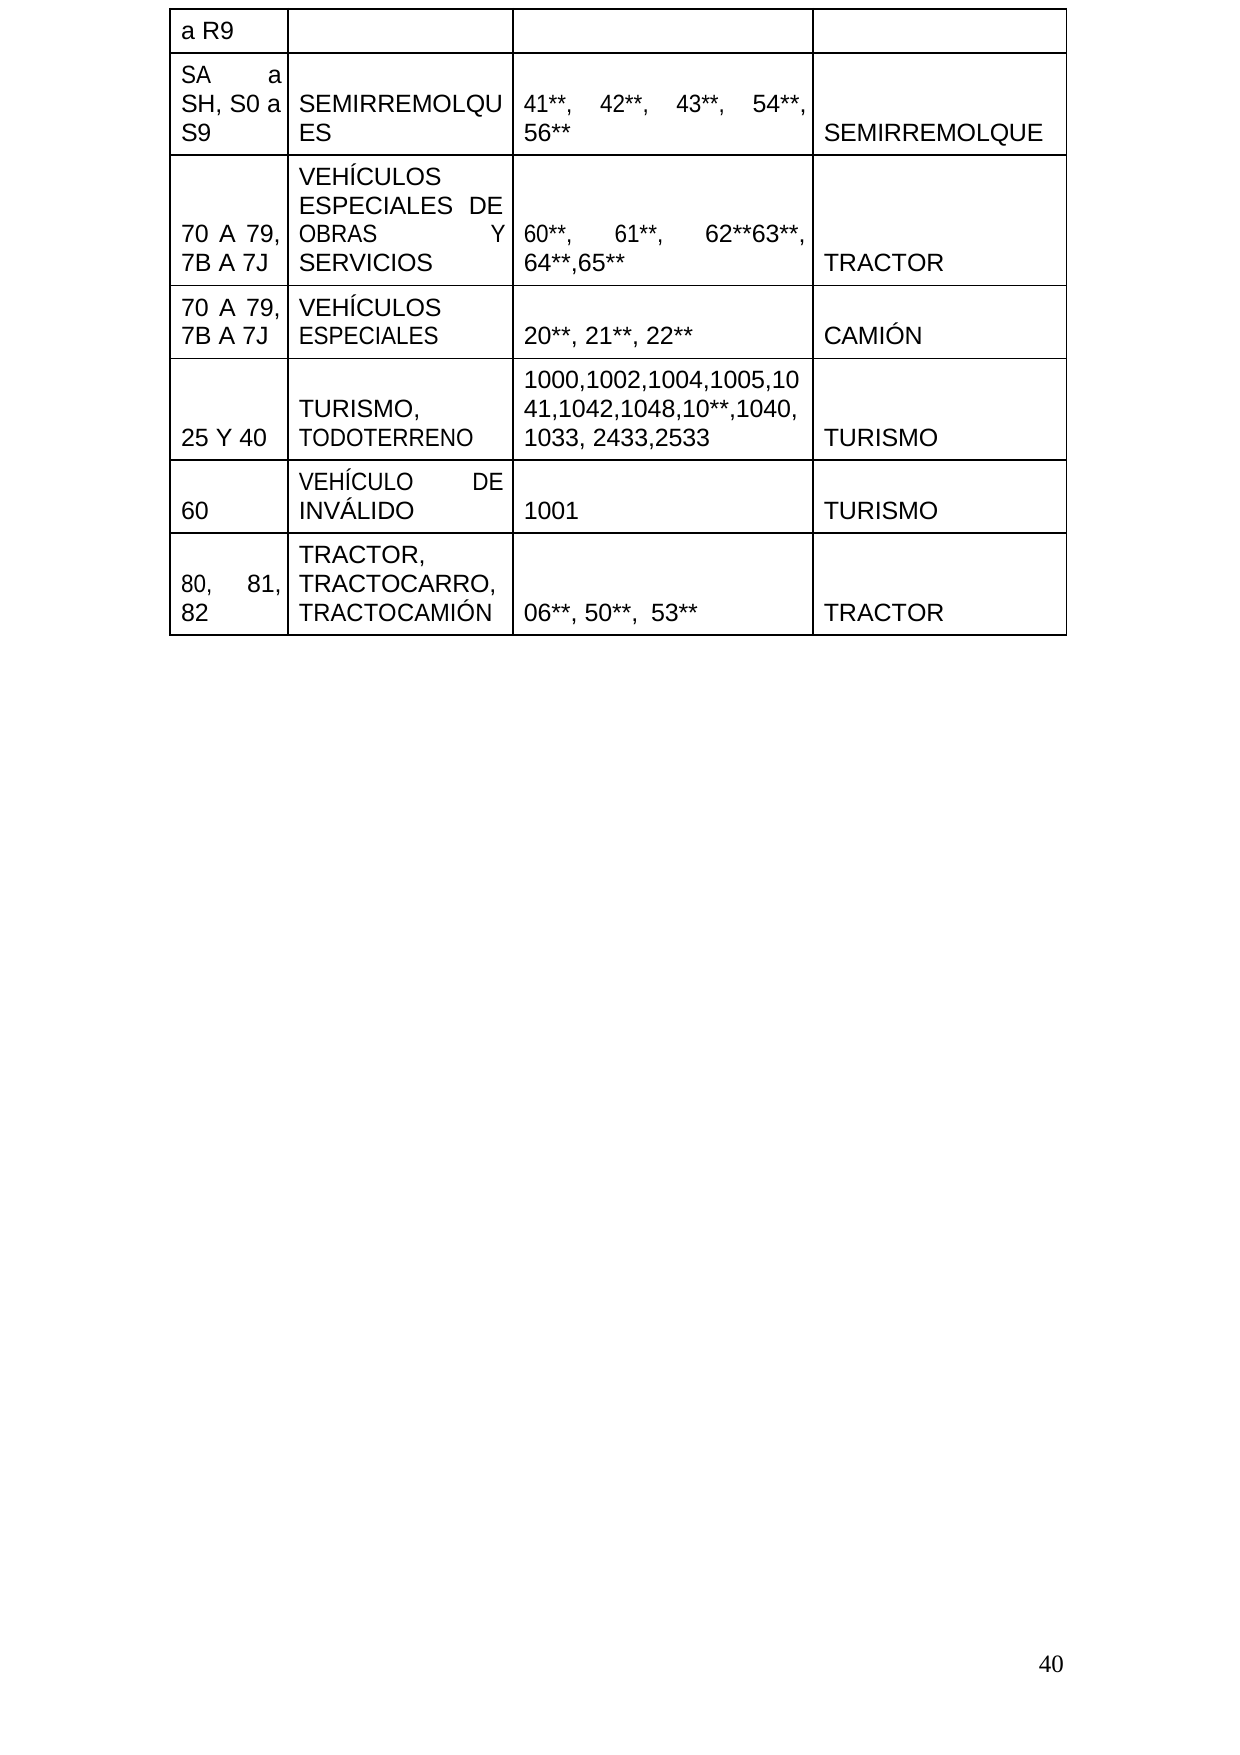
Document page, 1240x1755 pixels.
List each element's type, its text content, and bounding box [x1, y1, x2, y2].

table_cell VEHÍCULO DE INVÁLIDO [289, 461, 512, 532]
table_cell TURISMO, TODOTERRENO [289, 359, 512, 459]
table_header [514, 10, 812, 52]
table_cell 41**, 42**, 43**, 54**, 56** [514, 54, 812, 154]
table_cell 1001 [514, 461, 812, 532]
table_cell TURISMO [814, 359, 1066, 459]
table_cell 80, 81, 82 [171, 534, 287, 634]
table_cell VEHÍCULOS ESPECIALES DE OBRAS Y SERVICIOS [289, 156, 512, 284]
table_header [289, 10, 512, 52]
table_cell SEMIRREMOLQU ES [289, 54, 512, 154]
table_cell 70 A 79, 7B A 7J [171, 286, 287, 357]
table_cell 60**, 61**, 62**63**, 64**,65** [514, 156, 812, 284]
table_cell CAMIÓN [814, 286, 1066, 357]
table_cell 70 A 79, 7B A 7J [171, 156, 287, 284]
table_cell TRACTOR [814, 534, 1066, 634]
table_cell TRACTOR [814, 156, 1066, 284]
table_header a R9 [171, 10, 287, 52]
table_cell SEMIRREMOLQUE [814, 54, 1066, 154]
table_cell 1000,1002,1004,1005,10 41,1042,1048,10**,1040, 1033, 2433,2533 [514, 359, 812, 459]
table_cell TURISMO [814, 461, 1066, 532]
table_header [814, 10, 1066, 52]
table_cell 06**, 50**, 53** [514, 534, 812, 634]
table_cell 20**, 21**, 22** [514, 286, 812, 357]
table_cell TRACTOR, TRACTOCARRO, TRACTOCAMIÓN [289, 534, 512, 634]
table_cell VEHÍCULOS ESPECIALES [289, 286, 512, 357]
table_cell SA a SH, S0 a S9 [171, 54, 287, 154]
table_cell 60 [171, 461, 287, 532]
table_cell 25 Y 40 [171, 359, 287, 459]
